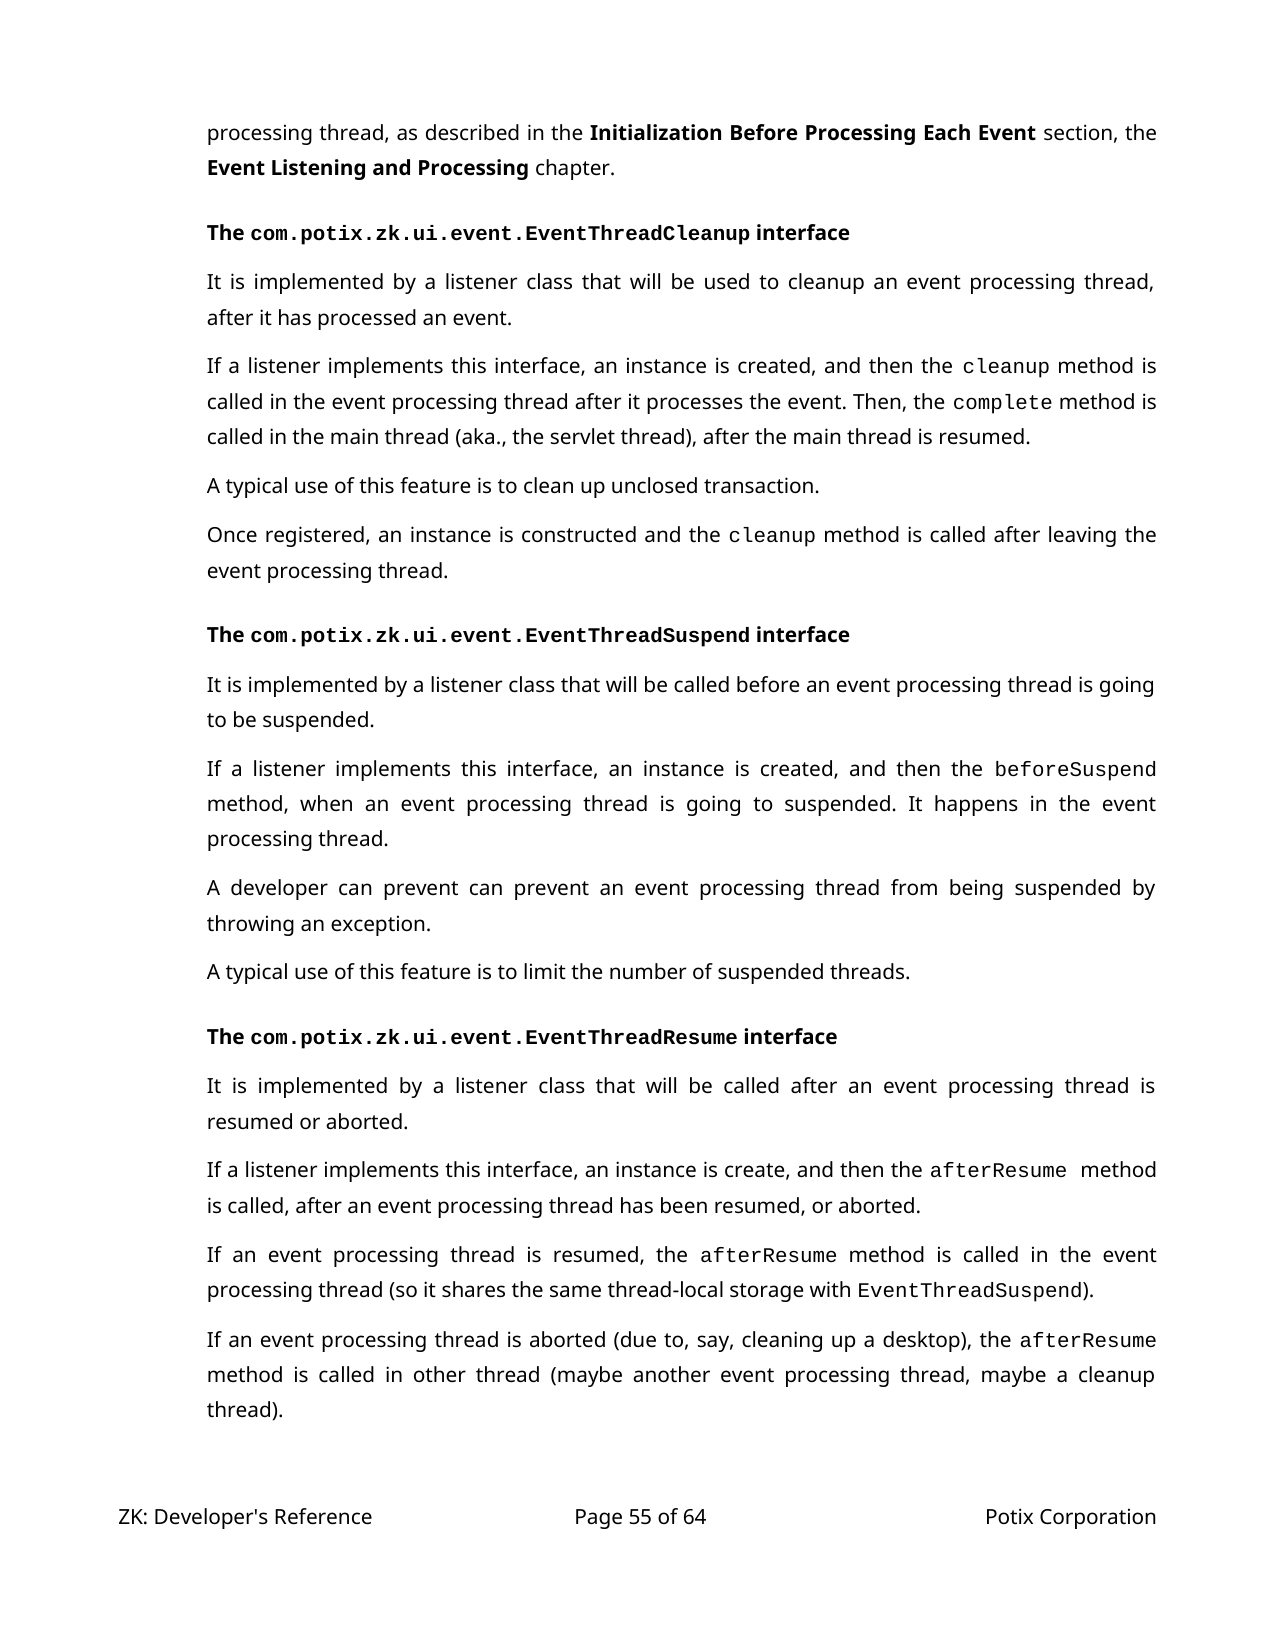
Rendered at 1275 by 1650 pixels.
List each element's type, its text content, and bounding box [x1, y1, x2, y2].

subtitle The com.potix.zk.ui.event.EventThreadSuspend interface [207, 621, 1157, 649]
text If an event processing thread is resumed, the afterResume method is called in the event processing thread (so it shares the same thread-local storage with EventThreadSuspend). [207, 1240, 1157, 1304]
text A typical use of this feature is to clean up unclosed transaction. [207, 471, 1157, 499]
text A typical use of this feature is to limit the number of suspended threads. [207, 957, 1157, 986]
text It is implemented by a listener class that will be called after an event processing thread is resumed or aborted. [207, 1072, 1157, 1135]
text If a listener implements this interface, an instance is create, and then the afterResume method is called, after an event processing thread has been resumed, or aborted. [207, 1156, 1157, 1219]
subtitle The com.potix.zk.ui.event.EventThreadCleanup interface [207, 218, 1157, 247]
text If a listener implements this interface, an instance is created, and then the beforeSuspend method, when an event processing thread is going to suspended. It happens in the event processing thread. [207, 754, 1157, 853]
text If an event processing thread is aborted (due to, say, cleaning up a desktop), the afterResume method is called in other thread (maybe another event processing thread, maybe a cleanup thread). [207, 1325, 1157, 1424]
text It is implemented by a listener class that will be called before an event processing thread is going to be suspended. [207, 670, 1157, 733]
text It is implemented by a listener class that will be used to cleanup an event processing thread, after it has processed an event. [207, 267, 1157, 331]
subtitle The com.potix.zk.ui.event.EventThreadResume interface [207, 1022, 1157, 1051]
text Once registered, an instance is constructed and the cleanup method is called after leaving the event processing thread. [207, 520, 1157, 584]
text processing thread, as described in the Initialization Before Processing Each Event section, the Event Listening and Processing chapter. [207, 118, 1157, 182]
text A developer can prevent can prevent an event processing thread from being suspended by throwing an exception. [207, 873, 1157, 937]
text If a listener implements this interface, an instance is created, and then the cleanup method is called in the event processing thread after it processes the event. Then, the complete method is called in the main thread (aka., the servlet thread), after the main thread is resumed. [207, 351, 1157, 451]
